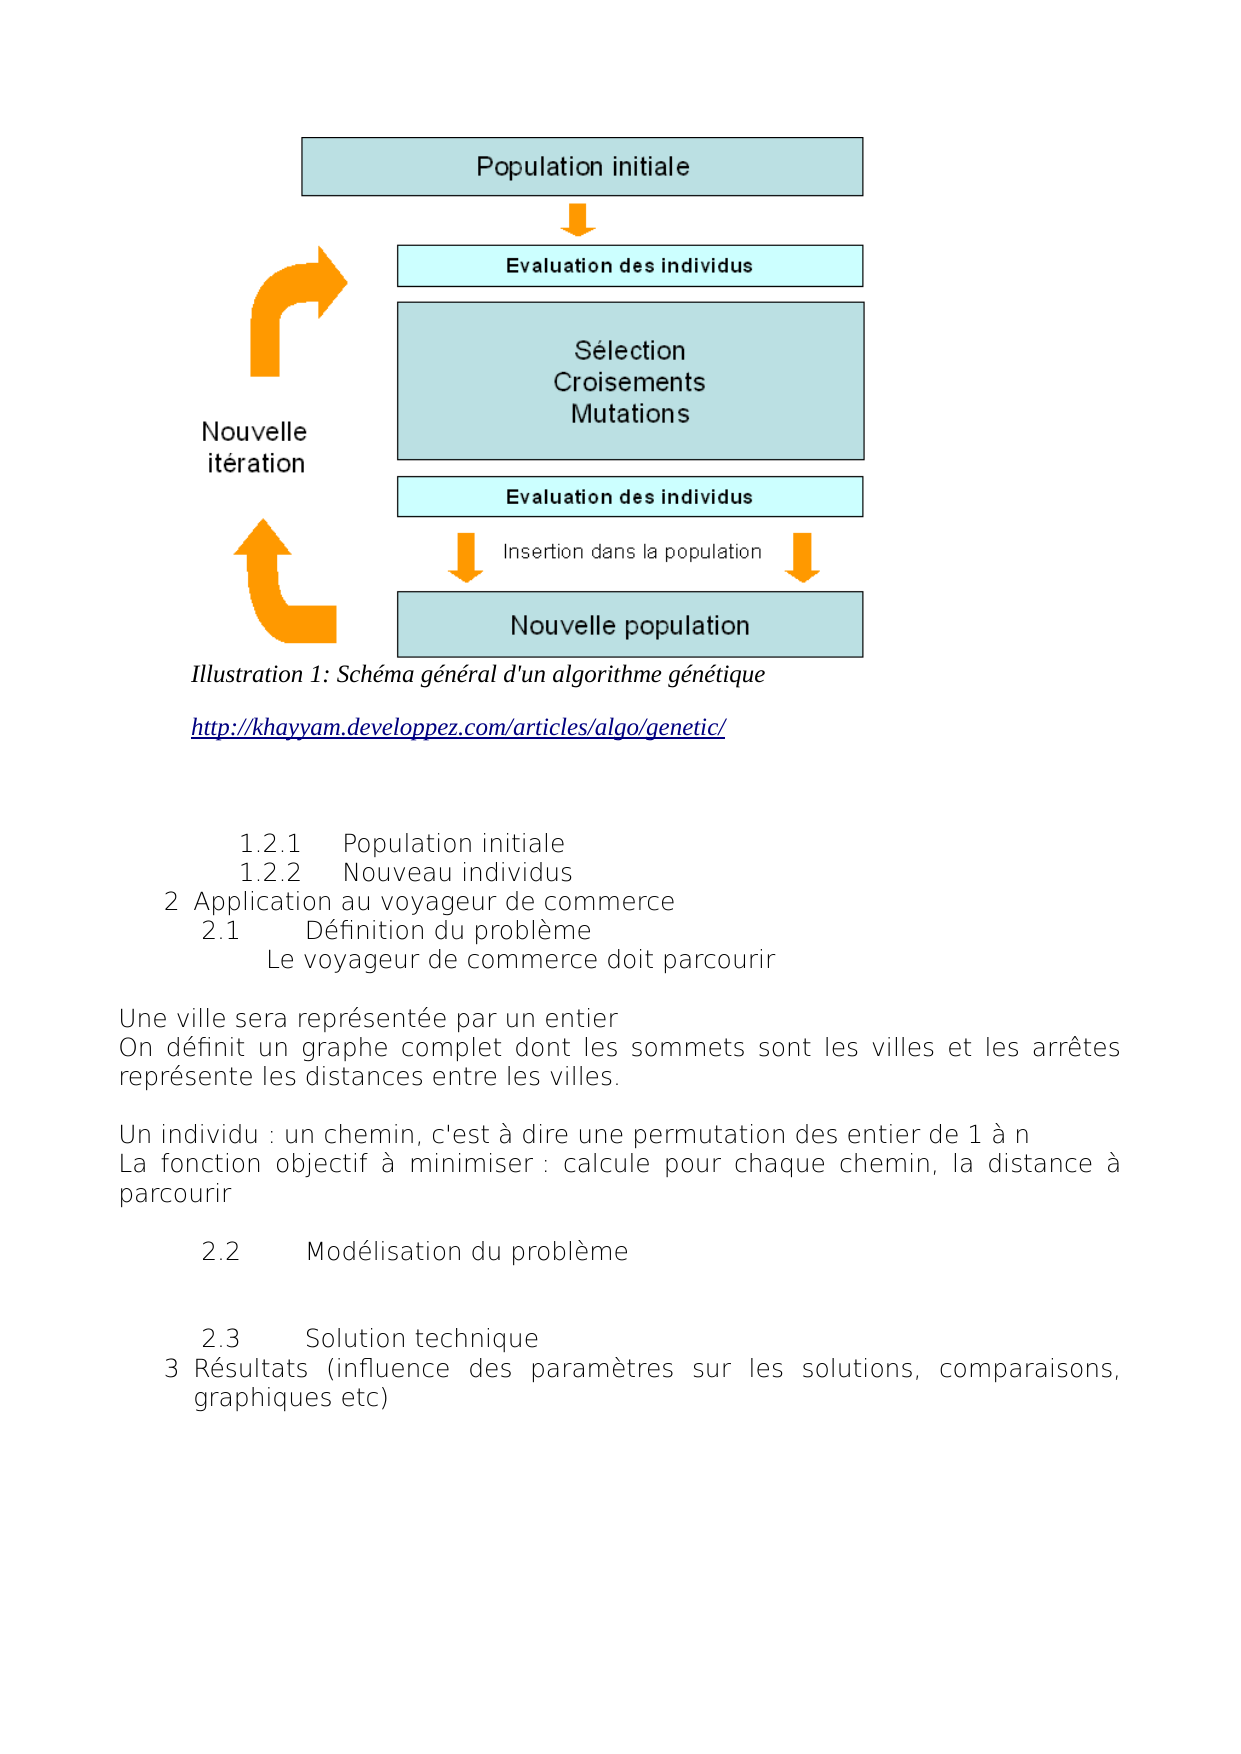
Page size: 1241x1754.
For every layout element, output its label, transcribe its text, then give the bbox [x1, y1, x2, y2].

list Solution technique [193, 1324, 1122, 1354]
text On définit un graphe complet dont les sommets sont les villes et les arrêtes représente les distances entre les villes. [118, 1033, 1122, 1091]
text Une ville sera représentée par un entier [118, 1004, 1122, 1033]
list Population initiale [231, 829, 1122, 858]
list Nouveau individus [231, 858, 1122, 887]
list Résultats (influence des paramètres sur les solutions, comparaisons, graphiques etc) [156, 1354, 1122, 1412]
text Illustration 1: Schéma général d'un algorithme génétique [191, 659, 865, 687]
list Définition du problème [193, 916, 1122, 945]
text Un individu : un chemin, c'est à dire une permutation des entier de 1 à n [118, 1120, 1122, 1149]
list Modélisation du problème [193, 1237, 1122, 1266]
text La fonction objectif à minimiser : calcule pour chaque chemin, la distance à parcourir [118, 1149, 1122, 1208]
list Application au voyageur de commerce [156, 887, 1122, 916]
text Le voyageur de commerce doit parcourir [118, 945, 1122, 974]
picture [190, 137, 865, 659]
text http://khayyam.developpez.com/articles/algo/genetic/ [191, 712, 865, 741]
